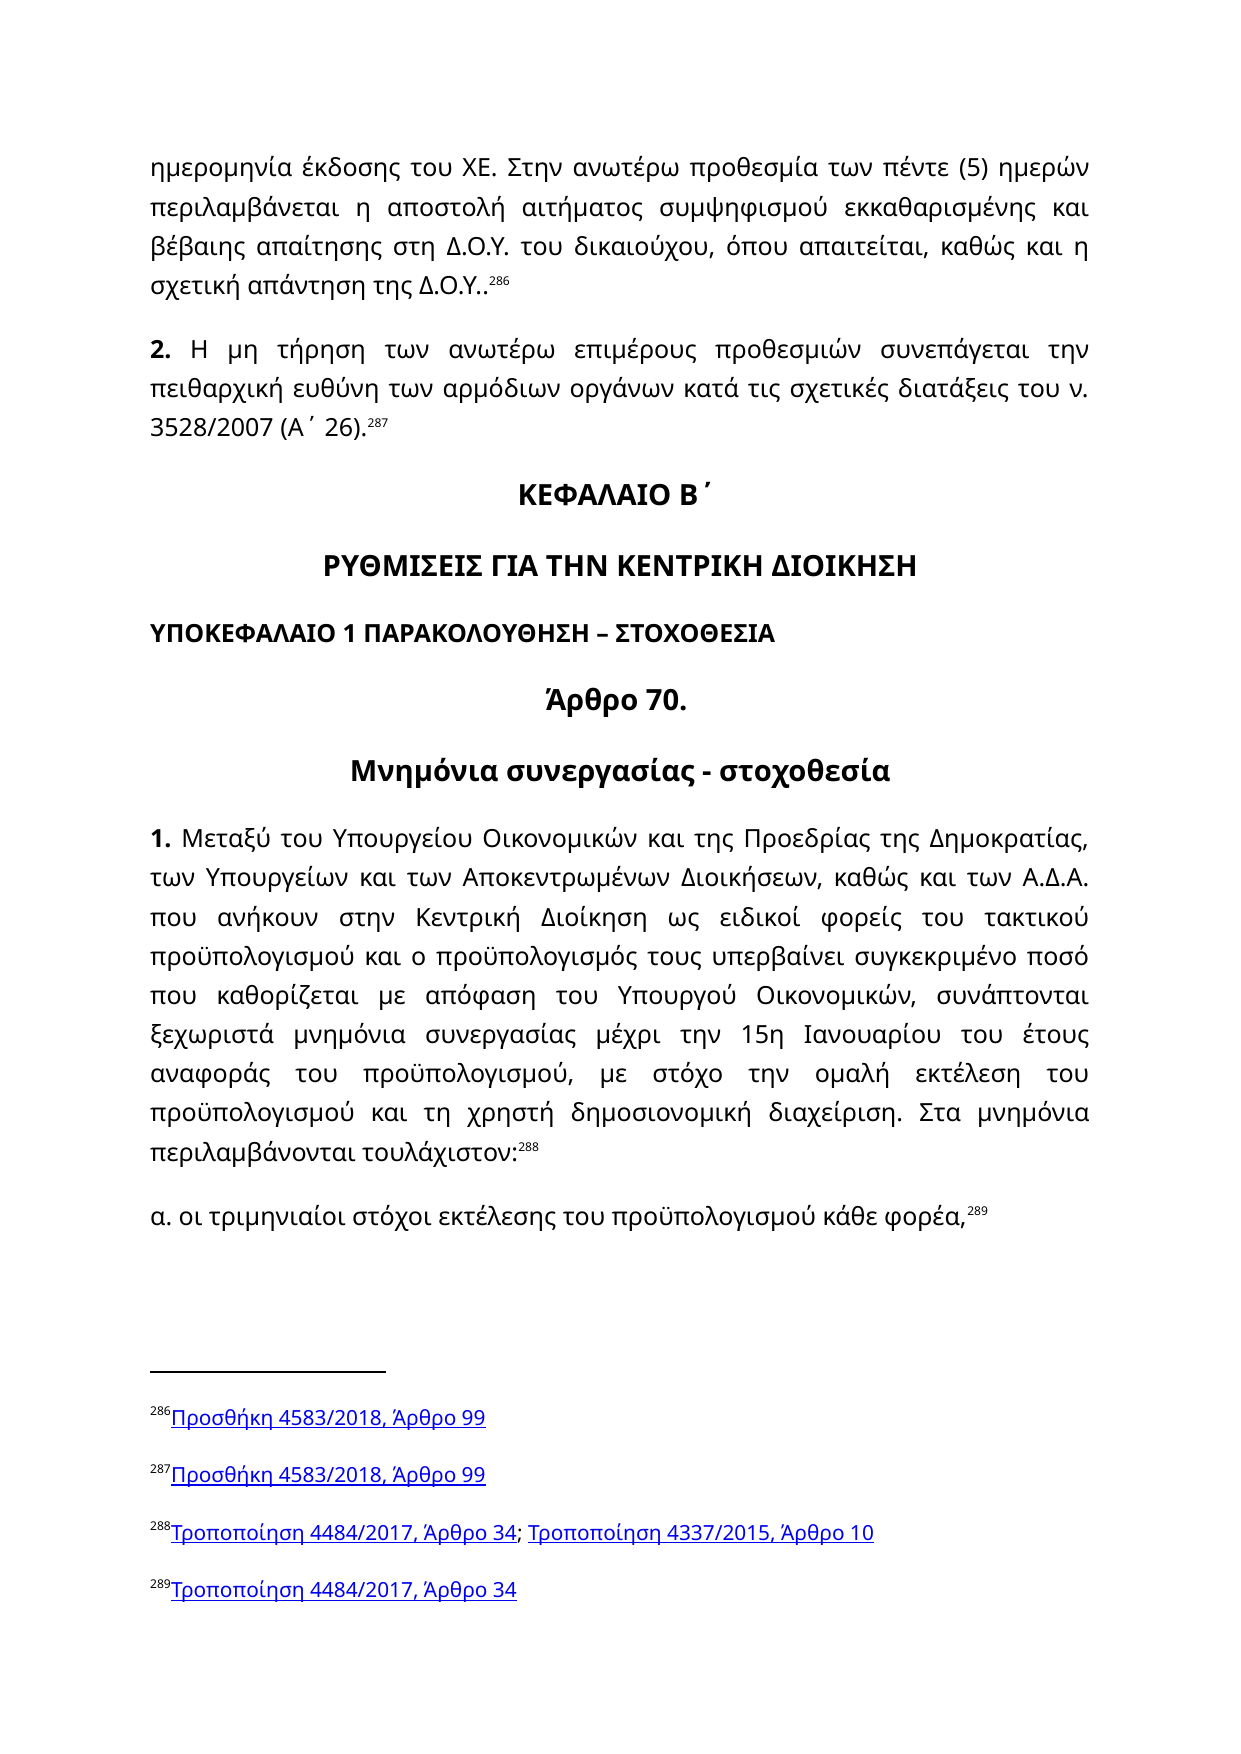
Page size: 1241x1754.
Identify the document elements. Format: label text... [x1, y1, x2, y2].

text ΥΠΟΚΕΦΑΛΑΙΟ 1 ΠΑΡΑΚΟΛΟΥΘΗΣΗ – ΣΤΟΧΟΘΕΣΙΑ [150, 615, 1090, 649]
subtitle Μνημόνια συνεργασίας - στοχοθεσία [150, 750, 1090, 790]
text 1. Μεταξύ του Υπουργείου Οικονοµικών και της Προεδρίας της Δηµοκρατίας, των Υπουργείων και των Αποκεντρωµένων Διοικήσεων, καθώς και των Α.Δ.Α. που ανήκουν στην Κεντρική Διοίκηση ως ειδικοί φορείς του τακτικού προϋπολογισµού και ο προϋπολογισµός τους υπερβαίνει συγκεκριµένο ποσό που καθορίζεται µε απόφαση του Υπουργού Οικονοµικών, συνάπτονται ξεχωριστά µνηµόνια συνεργασίας µέχρι την 15η Ιανουαρίου του έτους αναφοράς του προϋπολογισµού, µε στόχο την οµαλή εκτέλεση του προϋπολογισµού και τη χρηστή δηµοσιονοµική διαχείριση. Στα µνηµόνια περιλαµβάνονται τουλάχιστον: [150, 821, 1090, 1168]
text Τροποποίηση 4484/2017, Άρθρο 34; Τροποποίηση 4337/2015, Άρθρο 10 [150, 1518, 1090, 1546]
text ημερομηνία έκδοσης του ΧΕ. Στην ανωτέρω προθεσμία των πέντε (5) ημερών περιλαμβάνεται η αποστολή αιτήματος συμψηφισμού εκκαθαρισμένης και βέβαιης απαίτησης στη Δ.Ο.Υ. του δικαιούχου, όπου απαιτείται, καθώς και η σχετική απάντηση της Δ.Ο.Υ.. [150, 150, 1090, 302]
subtitle Άρθρο 70. [150, 679, 1090, 719]
subtitle ΡΥΘΜΙΣΕΙΣ ΓΙΑ ΤΗΝ ΚΕΝΤΡΙΚΗ ΔΙΟΙΚΗΣΗ [150, 545, 1090, 584]
text Προσθήκη 4583/2018, Άρθρο 99 [150, 1403, 1090, 1431]
text 2. Η μη τήρηση των ανωτέρω επιμέρους προθεσμιών συνεπάγεται την πειθαρχική ευθύνη των αρμόδιων οργάνων κατά τις σχετικές διατάξεις του ν. 3528/2007 (Α΄ 26). [150, 332, 1090, 444]
text Τροποποίηση 4484/2017, Άρθρο 34 [150, 1576, 1090, 1604]
text Προσθήκη 4583/2018, Άρθρο 99 [150, 1460, 1090, 1489]
text α. οι τριµηνιαίοι στόχοι εκτέλεσης του προϋπολογισµού κάθε φορέα, [150, 1198, 1090, 1232]
subtitle ΚΕΦΑΛΑΙΟ Β΄ [150, 474, 1090, 514]
